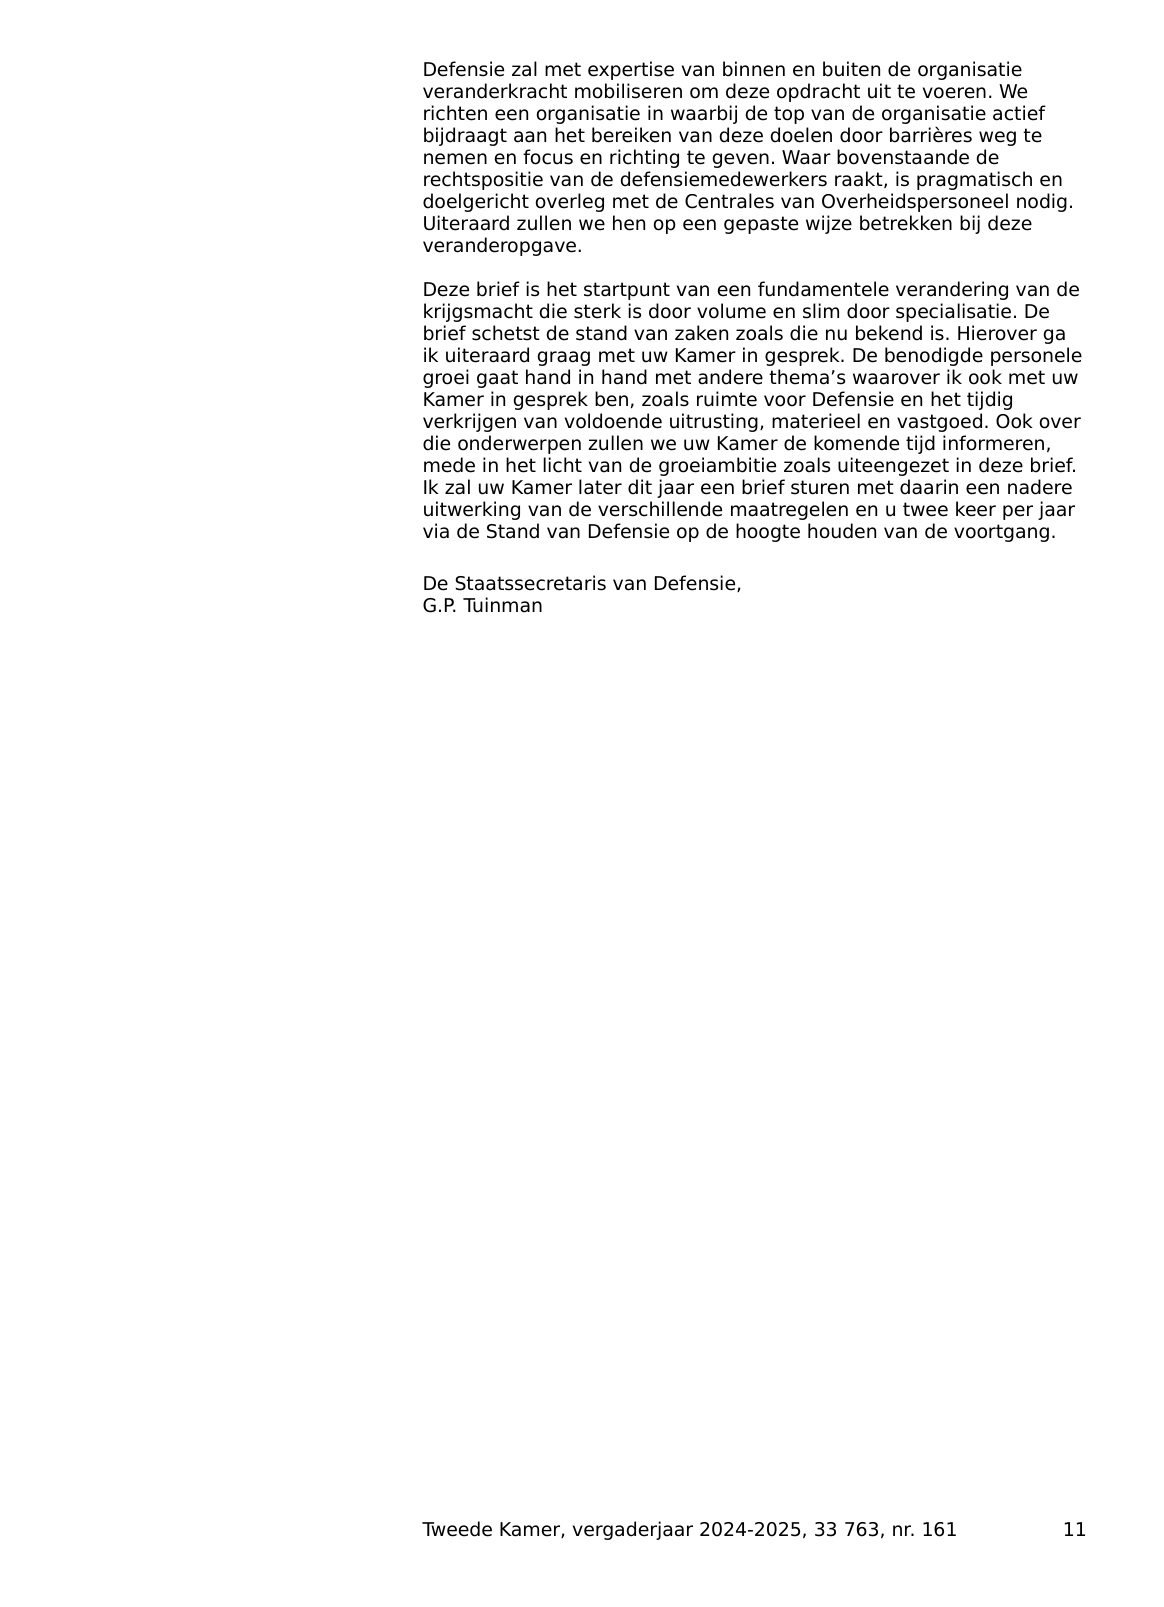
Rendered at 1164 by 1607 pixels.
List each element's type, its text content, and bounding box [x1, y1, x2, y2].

text De Staatssecretaris van Defensie, G.P. Tuinman [422, 573, 1087, 617]
text Deze brief is het startpunt van een fundamentele verandering van de krijgsmacht die sterk is door volume en slim door specialisatie. De brief schetst de stand van zaken zoals die nu bekend is. Hierover ga ik uiteraard graag met uw Kamer in gesprek. De benodigde personele groei gaat hand in hand met andere thema’s waarover ik ook met uw Kamer in gesprek ben, zoals ruimte voor Defensie en het tijdig verkrijgen van voldoende uitrusting, materieel en vastgoed. Ook over die onderwerpen zullen we uw Kamer de komende tijd informeren, mede in het licht van de groeiambitie zoals uiteengezet in deze brief. Ik zal uw Kamer later dit jaar een brief sturen met daarin een nadere uitwerking van de verschillende maatregelen en u twee keer per jaar via de Stand van Defensie op de hoogte houden van de voortgang. [422, 279, 1087, 543]
text Defensie zal met expertise van binnen en buiten de organisatie veranderkracht mobiliseren om deze opdracht uit te voeren. We richten een organisatie in waarbij de top van de organisatie actief bijdraagt aan het bereiken van deze doelen door barrières weg te nemen en focus en richting te geven. Waar bovenstaande de rechtspositie van de defensiemedewerkers raakt, is pragmatisch en doelgericht overleg met de Centrales van Overheidspersoneel nodig. Uiteraard zullen we hen op een gepaste wijze betrekken bij deze veranderopgave. [422, 59, 1087, 257]
